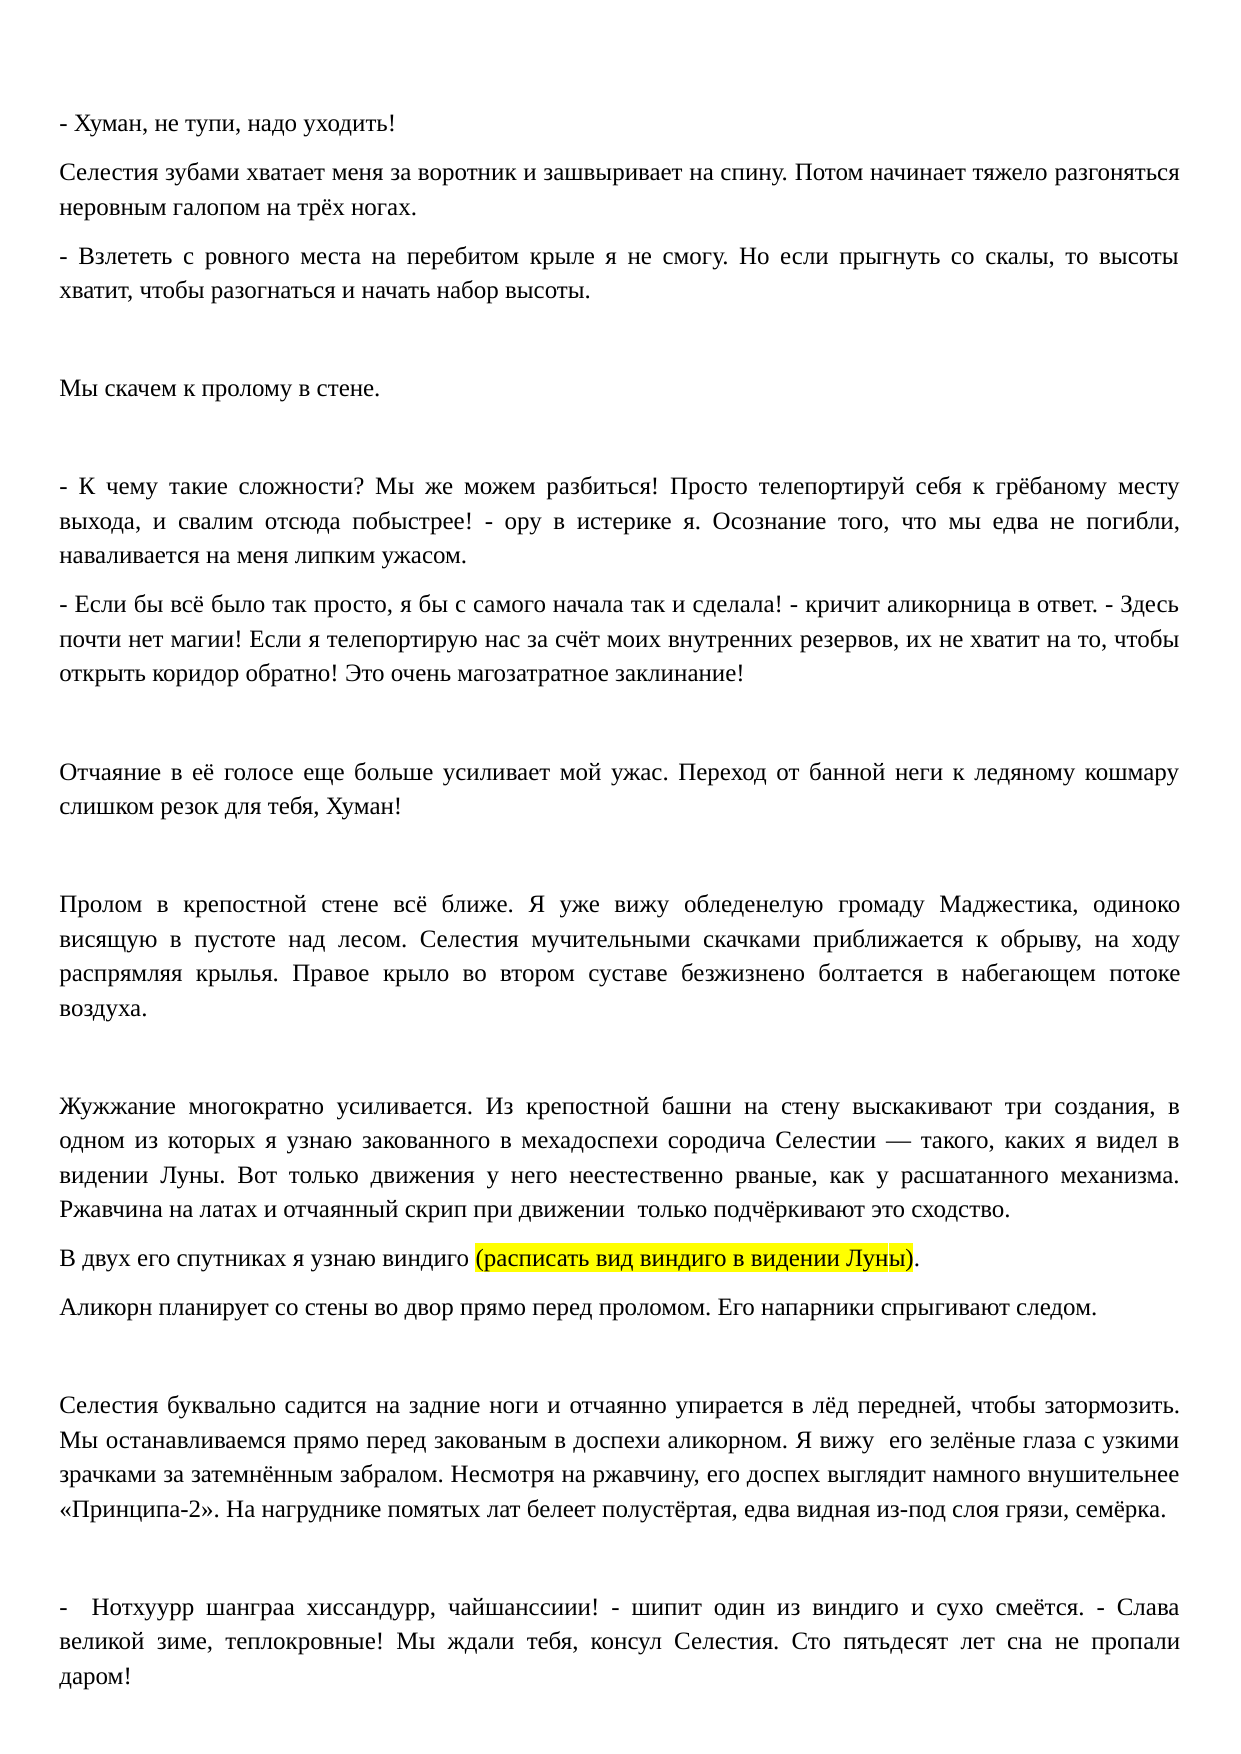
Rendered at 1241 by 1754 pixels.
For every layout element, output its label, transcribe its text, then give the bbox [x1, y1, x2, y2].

text Селестия зубами хватает меня за воротник и зашвыривает на спину. Потом начинает тяжело разгоняться неровным галопом на трёх ногах. [59, 157, 1181, 220]
text Жужжание многократно усиливается. Из крепостной башни на стену выскакивают три создания, в одном из которых я узнаю закованного в мехадоспехи сородича Селестии — такого, каких я видел в видении Луны. Вот только движения у него неестественно рваные, как у расшатанного механизма. Ржавчина на латах и отчаянный скрип при движении только подчёркивают это сходство. [59, 1091, 1181, 1223]
text - Хуман, не тупи, надо уходить! [59, 108, 1181, 137]
text Отчаяние в её голосе еще больше усиливает мой ужас. Переход от банной неги к ледяному кошмару слишком резок для тебя, Хуман! [59, 757, 1181, 820]
text - Нотхуурр шанграа хиссандурр, чайшанссиии! - шипит один из виндиго и сухо смеётся. - Слава великой зиме, теплокровные! Мы ждали тебя, консул Селестия. Сто пятьдесят лет сна не пропали даром! [59, 1592, 1181, 1690]
text Мы скачем к пролому в стене. [59, 373, 1181, 402]
text Селестия буквально садится на задние ноги и отчаянно упирается в лёд передней, чтобы затормозить. Мы останавливаемся прямо перед закованым в доспехи аликорном. Я вижу его зелёные глаза с узкими зрачками за затемнённым забралом. Несмотря на ржавчину, его доспех выглядит намного внушительнее «Принципа-2». На нагруднике помятых лат белеет полустёртая, едва видная из-под слоя грязи, семёрка. [59, 1390, 1181, 1523]
text Пролом в крепостной стене всё ближе. Я уже вижу обледенелую громаду Маджестика, одиноко висящую в пустоте над лесом. Селестия мучительными скачками приближается к обрыву, на ходу распрямляя крылья. Правое крыло во втором суставе безжизнено болтается в набегающем потоке воздуха. [59, 889, 1181, 1021]
text В двух его спутниках я узнаю виндиго (расписать вид виндиго в видении Луны). [59, 1243, 1181, 1272]
text - К чему такие сложности? Мы же можем разбиться! Просто телепортируй себя к грёбаному месту выхода, и свалим отсюда побыстрее! - ору в истерике я. Осознание того, что мы едва не погибли, наваливается на меня липким ужасом. [59, 471, 1181, 569]
text Аликорн планирует со стены во двор прямо перед проломом. Его напарники спрыгивают следом. [59, 1292, 1181, 1321]
text - Если бы всё было так просто, я бы с самого начала так и сделала! - кричит аликорница в ответ. - Здесь почти нет магии! Если я телепортирую нас за счёт моих внутренних резервов, их не хватит на то, чтобы открыть коридор обратно! Это очень магозатратное заклинание! [59, 589, 1181, 687]
text - Взлететь с ровного места на перебитом крыле я не смогу. Но если прыгнуть со скалы, то высоты хватит, чтобы разогнаться и начать набор высоты. [59, 241, 1181, 304]
